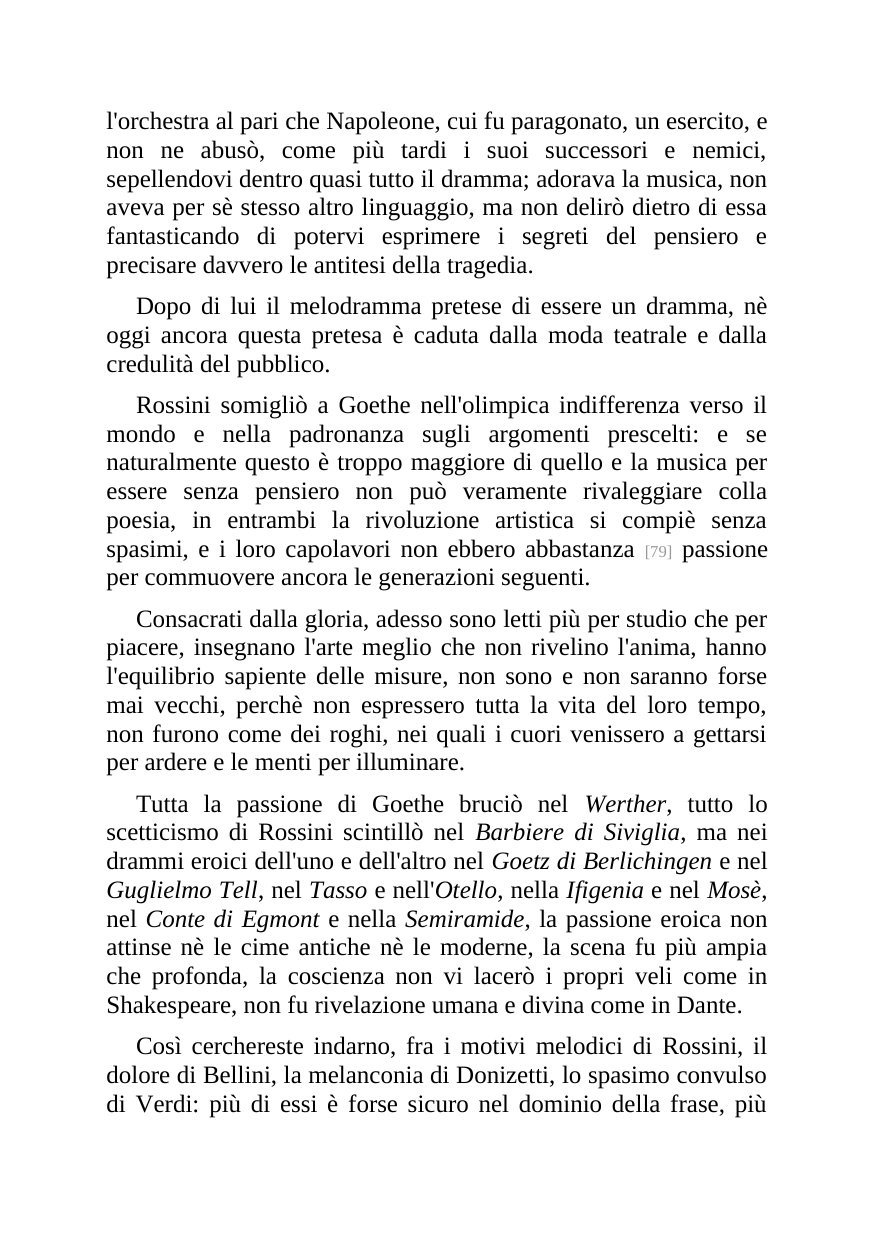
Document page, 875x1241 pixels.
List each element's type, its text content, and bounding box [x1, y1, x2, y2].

text Consacrati dalla gloria, adesso sono letti più per studio che per piacere, insegnano l'arte meglio che non rivelino l'anima, hanno l'equilibrio sapiente delle misure, non sono e non saranno forse mai vecchi, perchè non espressero tutta la vita del loro tempo, non furono come dei roghi, nei quali i cuori venissero a gettarsi per ardere e le menti per illuminare. [106, 604, 768, 776]
text Tutta la passione di Goethe bruciò nel Werther, tutto lo scetticismo di Rossini scintillò nel Barbiere di Siviglia, ma nei drammi eroici dell'uno e dell'altro nel Goetz di Berlichingen e nel Guglielmo Tell, nel Tasso e nell'Otello, nella Ifigenia e nel Mosè, nel Conte di Egmont e nella Semiramide, la passione eroica non attinse nè le cime antiche nè le moderne, la scena fu più ampia che profonda, la coscienza non vi lacerò i propri veli come in Shakespeare, non fu rivelazione umana e divina come in Dante. [106, 789, 768, 1019]
text Rossini somigliò a Goethe nell'olimpica indifferenza verso il mondo e nella padronanza sugli argomenti prescelti: e se naturalmente questo è troppo maggiore di quello e la musica per essere senza pensiero non può veramente rivaleggiare colla poesia, in entrambi la rivoluzione artistica si compiè senza spasimi, e i loro capolavori non ebbero abbastanza [79] passione per commuovere ancora le generazioni seguenti. [106, 390, 768, 591]
text Così cerchereste indarno, fra i motivi melodici di Rossini, il dolore di Bellini, la melanconia di Donizetti, lo spasimo convulso di Verdi: più di essi è forse sicuro nel dominio della frase, più [106, 1031, 768, 1117]
text l'orchestra al pari che Napoleone, cui fu paragonato, un esercito, e non ne abusò, come più tardi i suoi successori e nemici, sepellendovi dentro quasi tutto il dramma; adorava la musica, non aveva per sè stesso altro linguaggio, ma non delirò dietro di essa fantasticando di potervi esprimere i segreti del pensiero e precisare davvero le antitesi della tragedia. [106, 106, 768, 279]
text Dopo di lui il melodramma pretese di essere un dramma, nè oggi ancora questa pretesa è caduta dalla moda teatrale e dalla credulità del pubblico. [106, 291, 768, 377]
